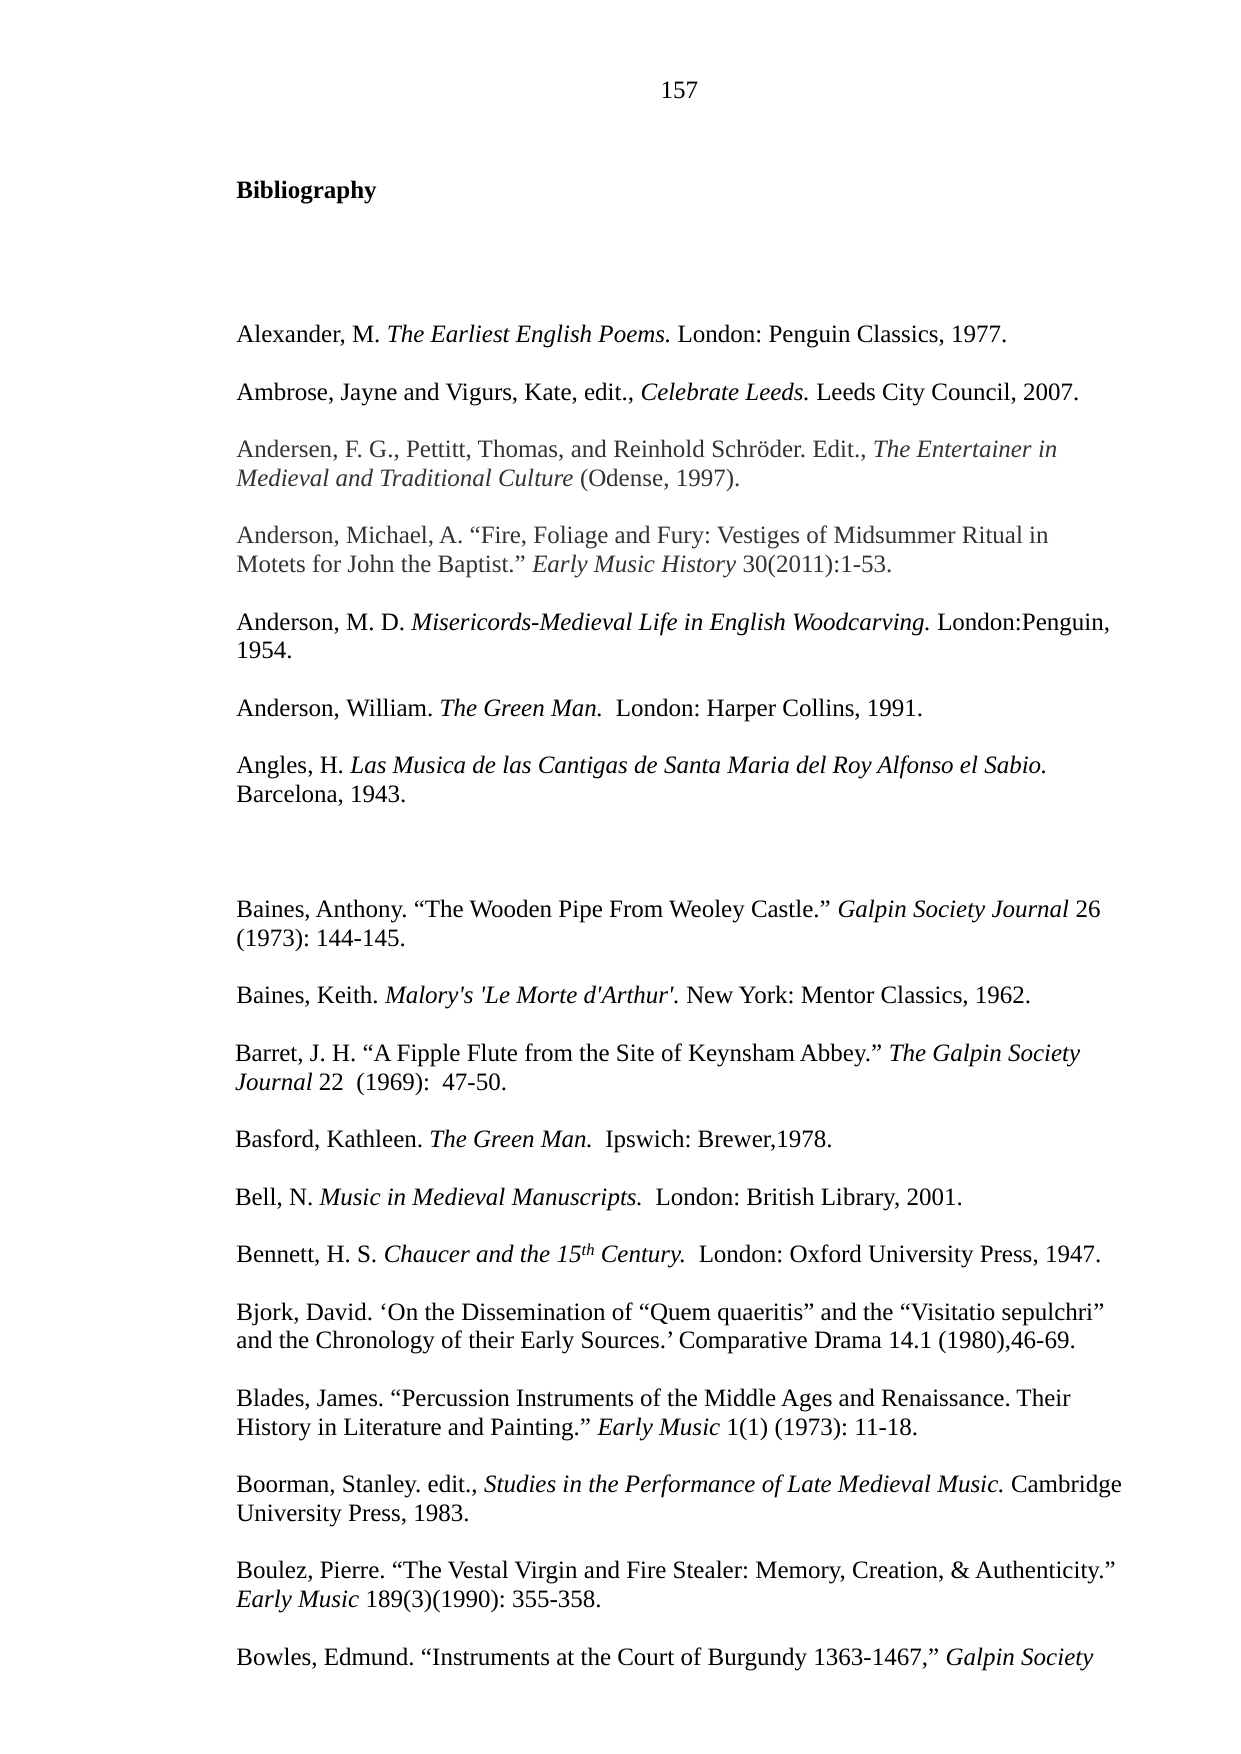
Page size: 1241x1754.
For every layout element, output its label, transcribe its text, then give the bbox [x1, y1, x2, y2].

text Anderson, William. The Green Man. London: Harper Collins, 1991. [236, 693, 1122, 722]
text Bjork, David. ‘On the Dissemination of “Quem quaeritis” and the “Visitatio sepulchri” and the Chronology of their Early Sources.’ Comparative Drama 14.1 (1980),46-69. [236, 1297, 1122, 1354]
text Blades, James. “Percussion Instruments of the Middle Ages and Renaissance. Their History in Literature and Painting.” Early Music 1(1) (1973): 11-18. [236, 1383, 1122, 1441]
text Barret, J. H. “A Fipple Flute from the Site of Keynsham Abbey.” The Galpin Society Journal 22 (1969): 47-50. [235, 1038, 1122, 1096]
text Bowles, Edmund. “Instruments at the Court of Burgundy 1363-1467,” Galpin Society [236, 1642, 1122, 1671]
text Basford, Kathleen. The Green Man. Ipswich: Brewer,1978. [235, 1124, 1122, 1153]
text Boorman, Stanley. edit., Studies in the Performance of Late Medieval Music. Cambridge University Press, 1983. [236, 1469, 1122, 1527]
text Anderson, Michael, A. “Fire, Foliage and Fury: Vestiges of Midsummer Ritual in Motets for John the Baptist.” Early Music History 30(2011):1-53. [236, 521, 1122, 578]
text Andersen, F. G., Pettitt, Thomas, and Reinhold Schröder. Edit., The Entertainer in Medieval and Traditional Culture (Odense, 1997). [236, 434, 1122, 492]
text Bibliography [236, 176, 1122, 204]
text Alexander, M. The Earliest English Poems. London: Penguin Classics, 1977. [236, 319, 1122, 348]
text Baines, Keith. Malory's 'Le Morte d'Arthur'. New York: Mentor Classics, 1962. [236, 981, 1122, 1009]
text Angles, H. Las Musica de las Cantigas de Santa Maria del Roy Alfonso el Sabio. Barcelona, 1943. [236, 751, 1122, 808]
text Bennett, H. S. Chaucer and the 15th Century. London: Oxford University Press, 1947. [236, 1239, 1122, 1268]
text Ambrose, Jayne and Vigurs, Kate, edit., Celebrate Leeds. Leeds City Council, 2007. [236, 377, 1122, 406]
text Boulez, Pierre. “The Vestal Virgin and Fire Stealer: Memory, Creation, & Authenticity.” Early Music 189(3)(1990): 355-358. [236, 1556, 1122, 1613]
text Baines, Anthony. “The Wooden Pipe From Weoley Castle.” Galpin Society Journal 26 (1973): 144-145. [236, 894, 1122, 952]
text Anderson, M. D. Misericords-Medieval Life in English Woodcarving. London:Penguin, 1954. [236, 607, 1122, 664]
text Bell, N. Music in Medieval Manuscripts. London: British Library, 2001. [235, 1182, 1122, 1211]
